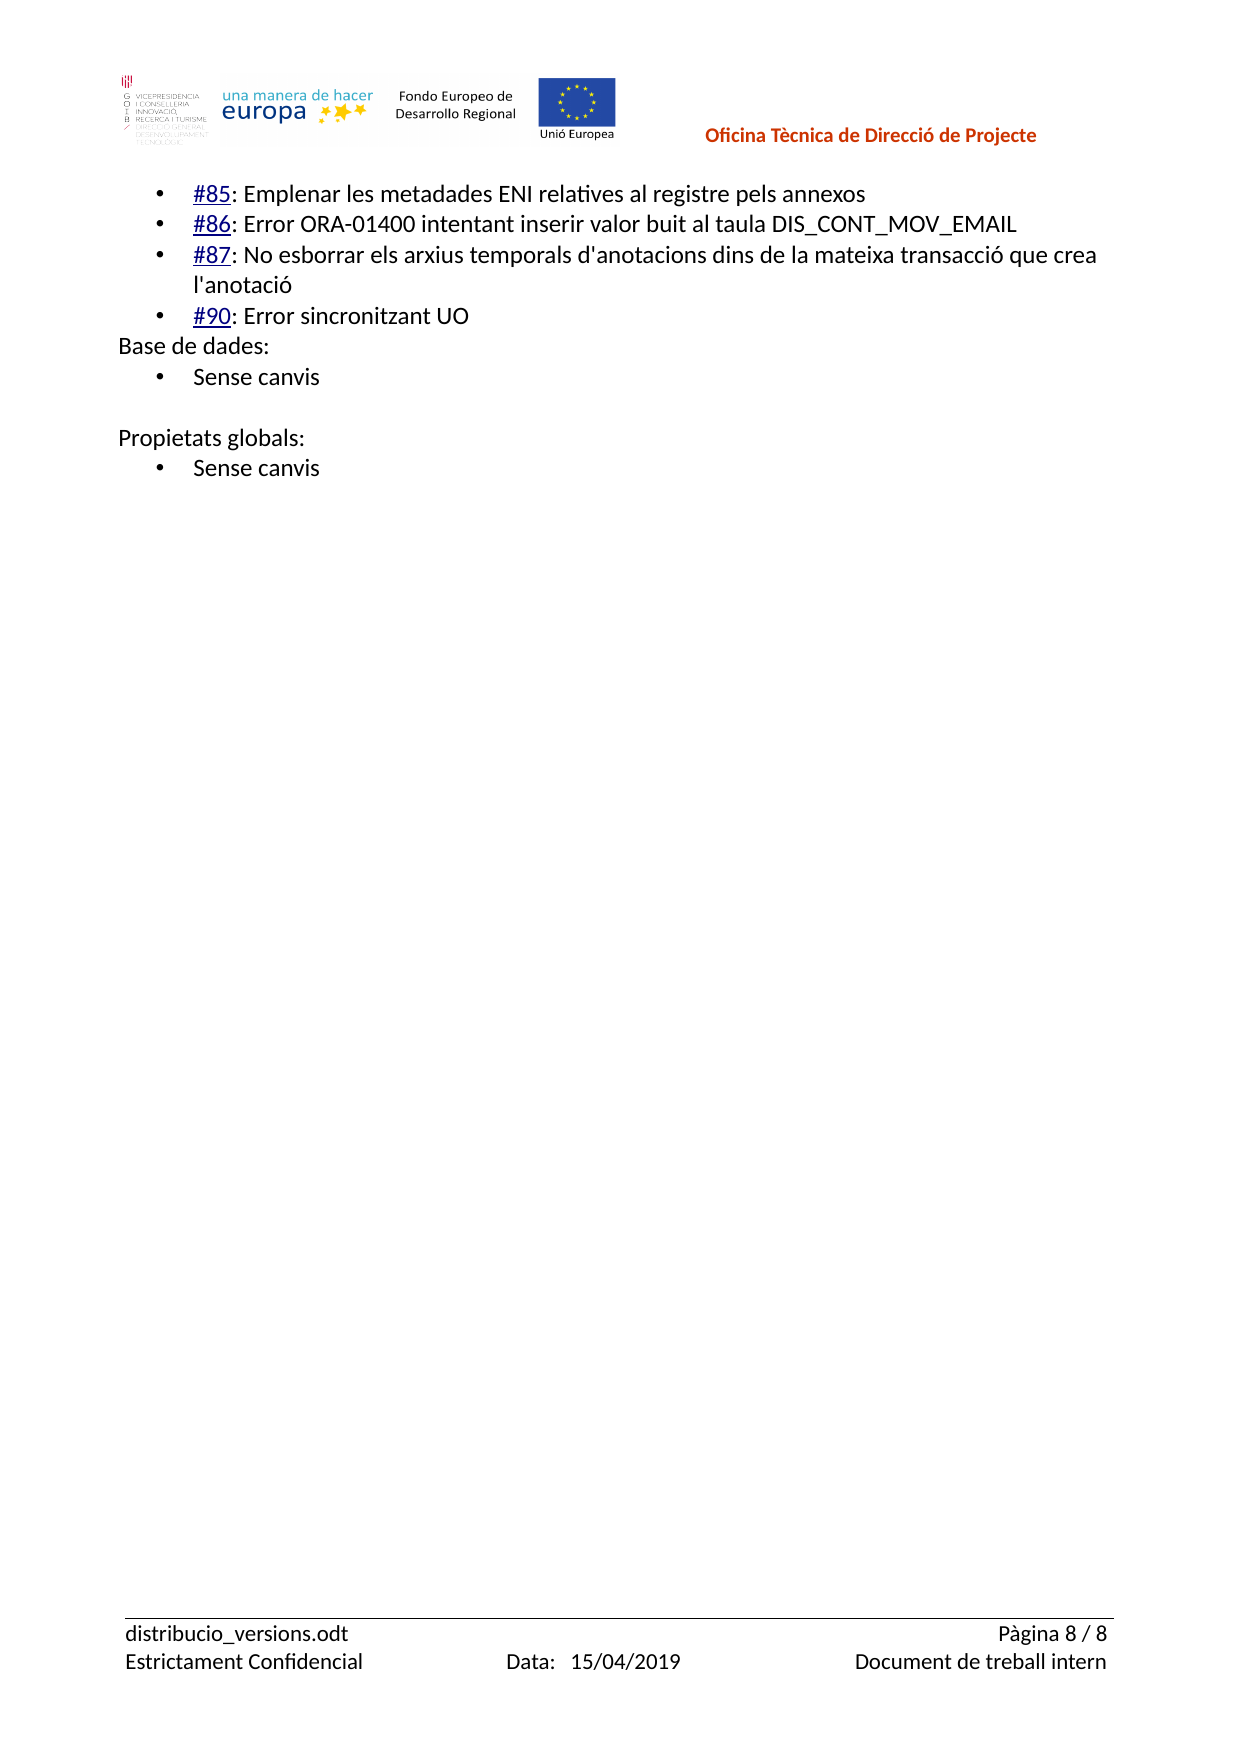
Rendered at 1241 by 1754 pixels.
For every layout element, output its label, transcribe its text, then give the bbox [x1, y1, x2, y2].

list Sense canvis [156, 361, 1122, 391]
text Propietats globals: [118, 422, 1122, 452]
list #86: Error ORA-01400 intentant inserir valor buit al taula DIS_CONT_MOV_EMAIL [156, 208, 1122, 239]
picture [118, 73, 213, 147]
list #87: No esborrar els arxius temporals d'anotacions dins de la mateixa transacció que crea l'anotació [156, 239, 1122, 300]
list Sense canvis [156, 452, 1122, 483]
picture [219, 73, 621, 147]
list #90: Error sincronitzant UO [156, 300, 1122, 330]
list #85: Emplenar les metadades ENI relatives al registre pels annexos [156, 178, 1122, 208]
text Base de dades: [118, 330, 1122, 361]
